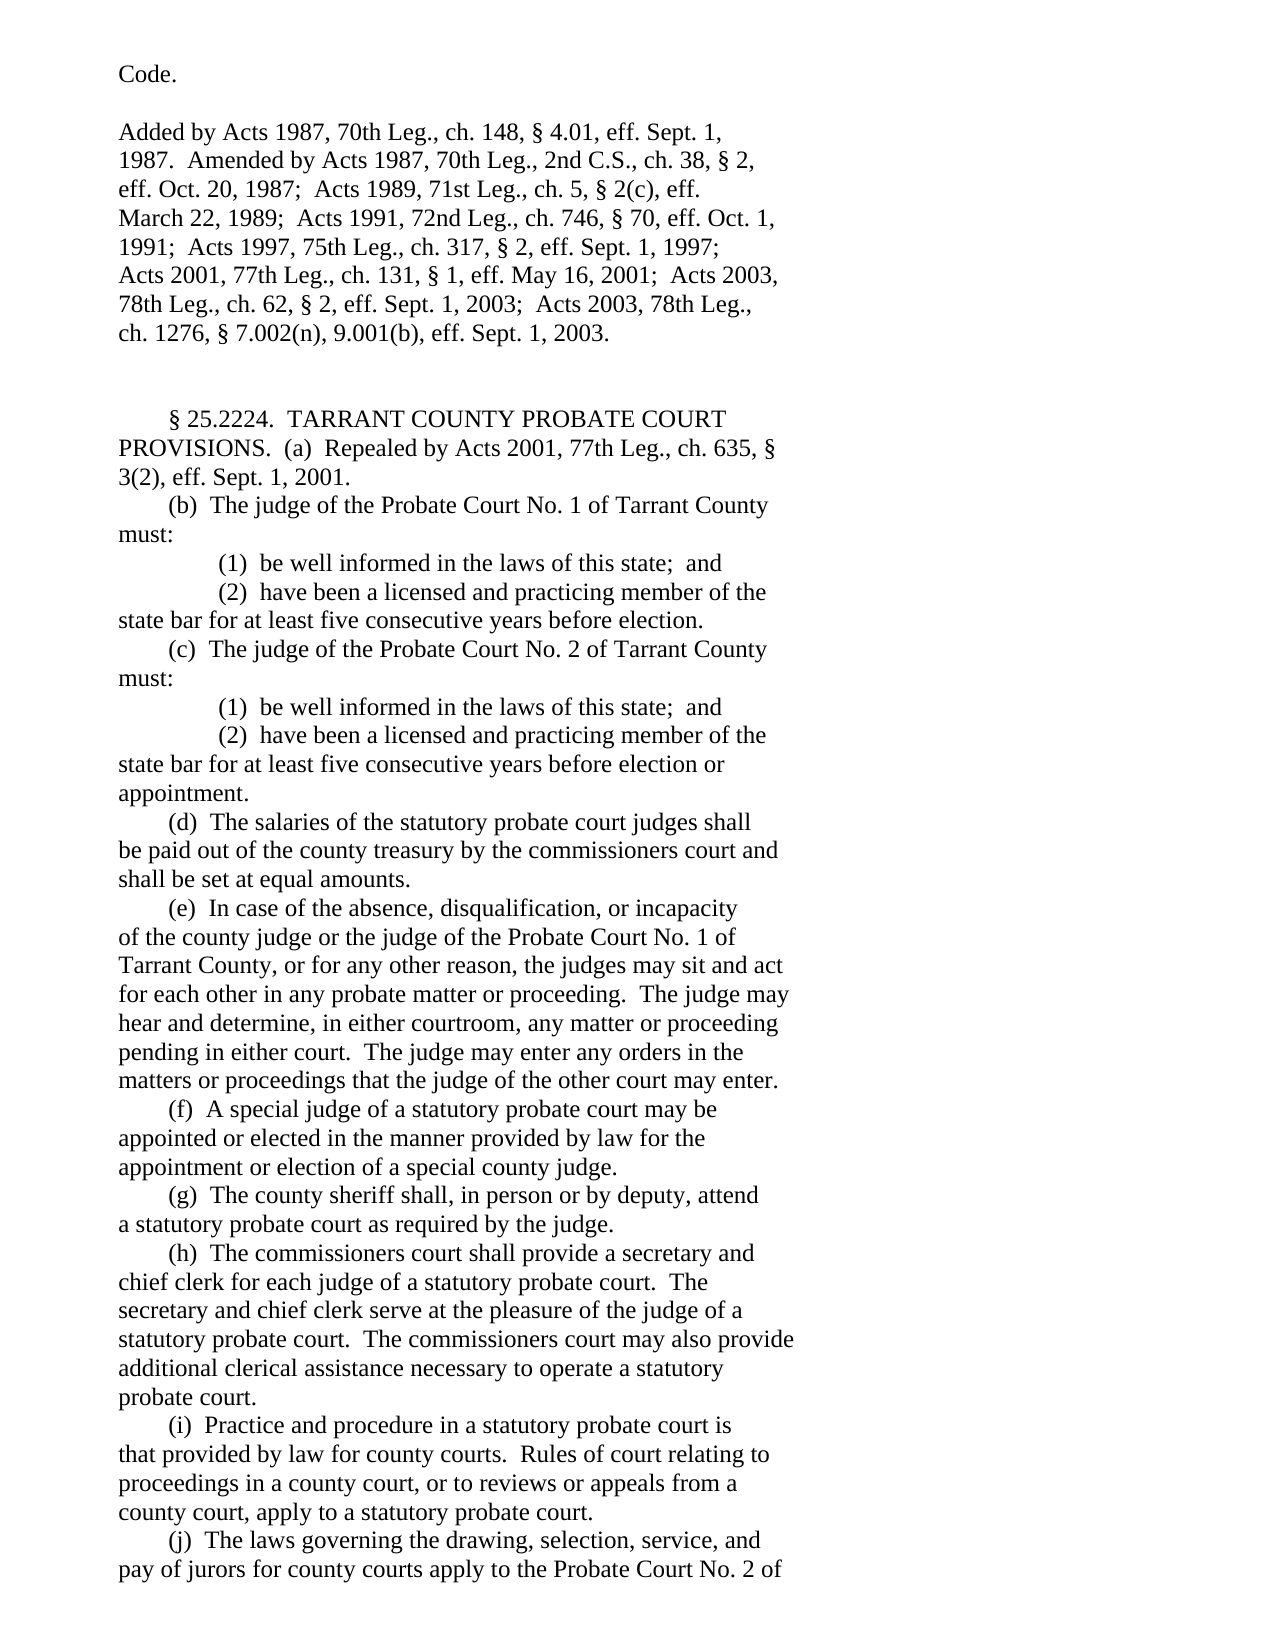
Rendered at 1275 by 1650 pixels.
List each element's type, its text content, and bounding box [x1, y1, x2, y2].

text additional clerical assistance necessary to operate a statutory [118, 1353, 1216, 1382]
text 1991; Acts 1997, 75th Leg., ch. 317, § 2, eff. Sept. 1, 1997; [118, 232, 1216, 260]
text (i) Practice and procedure in a statutory probate court is [118, 1410, 1216, 1439]
text (f) A special judge of a statutory probate court may be [118, 1094, 1216, 1123]
text proceedings in a county court, or to reviews or appeals from a [118, 1468, 1216, 1497]
text (b) The judge of the Probate Court No. 1 of Tarrant County [118, 490, 1216, 519]
text (1) be well informed in the laws of this state; and [118, 692, 1216, 720]
text Acts 2001, 77th Leg., ch. 131, § 1, eff. May 16, 2001; Acts 2003, [118, 260, 1216, 289]
text probate court. [118, 1382, 1216, 1410]
text appointed or elected in the manner provided by law for the [118, 1123, 1216, 1152]
text (e) In case of the absence, disqualification, or incapacity [118, 893, 1216, 922]
text (1) be well informed in the laws of this state; and [118, 548, 1216, 577]
text March 22, 1989; Acts 1991, 72nd Leg., ch. 746, § 70, eff. Oct. 1, [118, 203, 1216, 232]
text be paid out of the county treasury by the commissioners court and [118, 835, 1216, 864]
text Added by Acts 1987, 70th Leg., ch. 148, § 4.01, eff. Sept. 1, [118, 117, 1216, 145]
text ch. 1276, § 7.002(n), 9.001(b), eff. Sept. 1, 2003. [118, 318, 1216, 347]
text pay of jurors for county courts apply to the Probate Court No. 2 of [118, 1554, 1216, 1583]
text Tarrant County, or for any other reason, the judges may sit and act [118, 950, 1216, 979]
text 3(2), eff. Sept. 1, 2001. [118, 462, 1216, 490]
text PROVISIONS. (a) Repealed by Acts 2001, 77th Leg., ch. 635, § [118, 433, 1216, 462]
text (h) The commissioners court shall provide a secretary and [118, 1238, 1216, 1267]
text must: [118, 519, 1216, 548]
text pending in either court. The judge may enter any orders in the [118, 1037, 1216, 1065]
text (d) The salaries of the statutory probate court judges shall [118, 807, 1216, 835]
text shall be set at equal amounts. [118, 864, 1216, 893]
text matters or proceedings that the judge of the other court may enter. [118, 1065, 1216, 1094]
text (j) The laws governing the drawing, selection, service, and [118, 1525, 1216, 1554]
text (c) The judge of the Probate Court No. 2 of Tarrant County [118, 634, 1216, 663]
text (2) have been a licensed and practicing member of the [118, 720, 1216, 749]
text § 25.2224. TARRANT COUNTY PROBATE COURT [118, 404, 1216, 433]
text (2) have been a licensed and practicing member of the [118, 577, 1216, 605]
text 1987. Amended by Acts 1987, 70th Leg., 2nd C.S., ch. 38, § 2, [118, 145, 1216, 174]
text eff. Oct. 20, 1987; Acts 1989, 71st Leg., ch. 5, § 2(c), eff. [118, 174, 1216, 203]
text secretary and chief clerk serve at the pleasure of the judge of a [118, 1295, 1216, 1324]
text 78th Leg., ch. 62, § 2, eff. Sept. 1, 2003; Acts 2003, 78th Leg., [118, 289, 1216, 318]
text hear and determine, in either courtroom, any matter or proceeding [118, 1008, 1216, 1037]
text for each other in any probate matter or proceeding. The judge may [118, 979, 1216, 1008]
text statutory probate court. The commissioners court may also provide [118, 1324, 1216, 1353]
text (g) The county sheriff shall, in person or by deputy, attend [118, 1180, 1216, 1209]
text state bar for at least five consecutive years before election or [118, 749, 1216, 778]
text must: [118, 663, 1216, 692]
text chief clerk for each judge of a statutory probate court. The [118, 1267, 1216, 1295]
text state bar for at least five consecutive years before election. [118, 605, 1216, 634]
text of the county judge or the judge of the Probate Court No. 1 of [118, 922, 1216, 950]
text appointment. [118, 778, 1216, 807]
text appointment or election of a special county judge. [118, 1152, 1216, 1180]
text a statutory probate court as required by the judge. [118, 1209, 1216, 1238]
text that provided by law for county courts. Rules of court relating to [118, 1439, 1216, 1468]
text county court, apply to a statutory probate court. [118, 1497, 1216, 1525]
text Code. [118, 59, 1216, 88]
